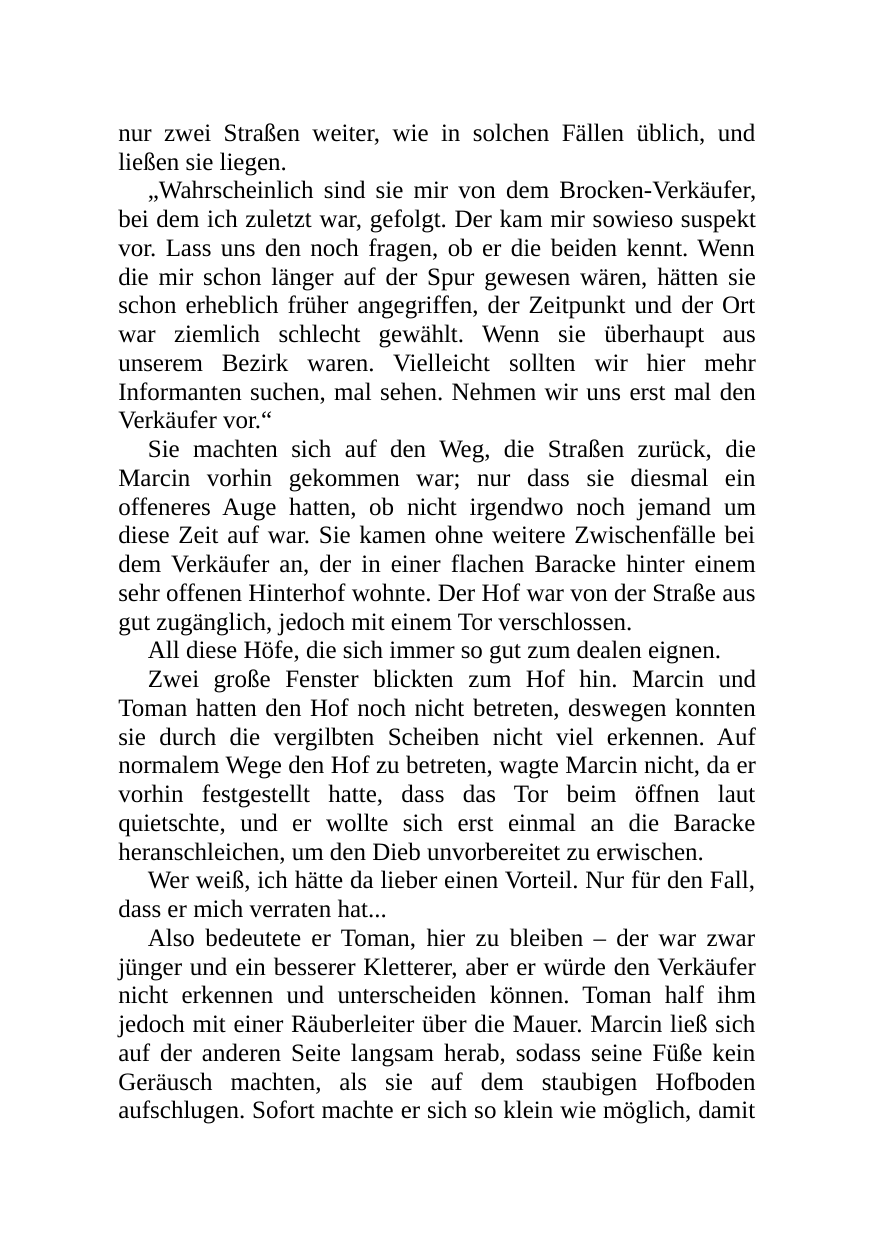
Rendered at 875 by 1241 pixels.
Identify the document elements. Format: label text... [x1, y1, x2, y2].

text All diese Höfe, die sich immer so gut zum dealen eignen. [118, 636, 756, 664]
text „Wahrscheinlich sind sie mir von dem Brocken-Verkäufer, bei dem ich zuletzt war, gefolgt. Der kam mir sowieso suspekt vor. Lass uns den noch fragen, ob er die beiden kennt. Wenn die mir schon länger auf der Spur gewesen wären, hätten sie schon erheblich früher angegriffen, der Zeitpunkt und der Ort war ziemlich schlecht gewählt. Wenn sie überhaupt aus unserem Bezirk waren. Vielleicht sollten wir hier mehr Informanten suchen, mal sehen. Nehmen wir uns erst mal den Verkäufer vor.“ [118, 176, 756, 434]
text Wer weiß, ich hätte da lieber einen Vorteil. Nur für den Fall, dass er mich verraten hat... [118, 866, 756, 923]
text Sie machten sich auf den Weg, die Straßen zurück, die Marcin vorhin gekommen war; nur dass sie diesmal ein offeneres Auge hatten, ob nicht irgendwo noch jemand um diese Zeit auf war. Sie kamen ohne weitere Zwischenfälle bei dem Verkäufer an, der in einer flachen Baracke hinter einem sehr offenen Hinterhof wohnte. Der Hof war von der Straße aus gut zugänglich, jedoch mit einem Tor verschlossen. [118, 434, 756, 636]
text nur zwei Straßen weiter, wie in solchen Fällen üblich, und ließen sie liegen. [118, 118, 756, 176]
text Also bedeutete er Toman, hier zu bleiben – der war zwar jünger und ein besserer Kletterer, aber er würde den Verkäufer nicht erkennen und unterscheiden können. Toman half ihm jedoch mit einer Räuberleiter über die Mauer. Marcin ließ sich auf der anderen Seite langsam herab, sodass seine Füße kein Geräusch machten, als sie auf dem staubigen Hofboden aufschlugen. Sofort machte er sich so klein wie möglich, damit [118, 923, 756, 1124]
text Zwei große Fenster blickten zum Hof hin. Marcin und Toman hatten den Hof noch nicht betreten, deswegen konnten sie durch die vergilbten Scheiben nicht viel erkennen. Auf normalem Wege den Hof zu betreten, wagte Marcin nicht, da er vorhin festgestellt hatte, dass das Tor beim öffnen laut quietschte, und er wollte sich erst einmal an die Baracke heranschleichen, um den Dieb unvorbereitet zu erwischen. [118, 664, 756, 866]
